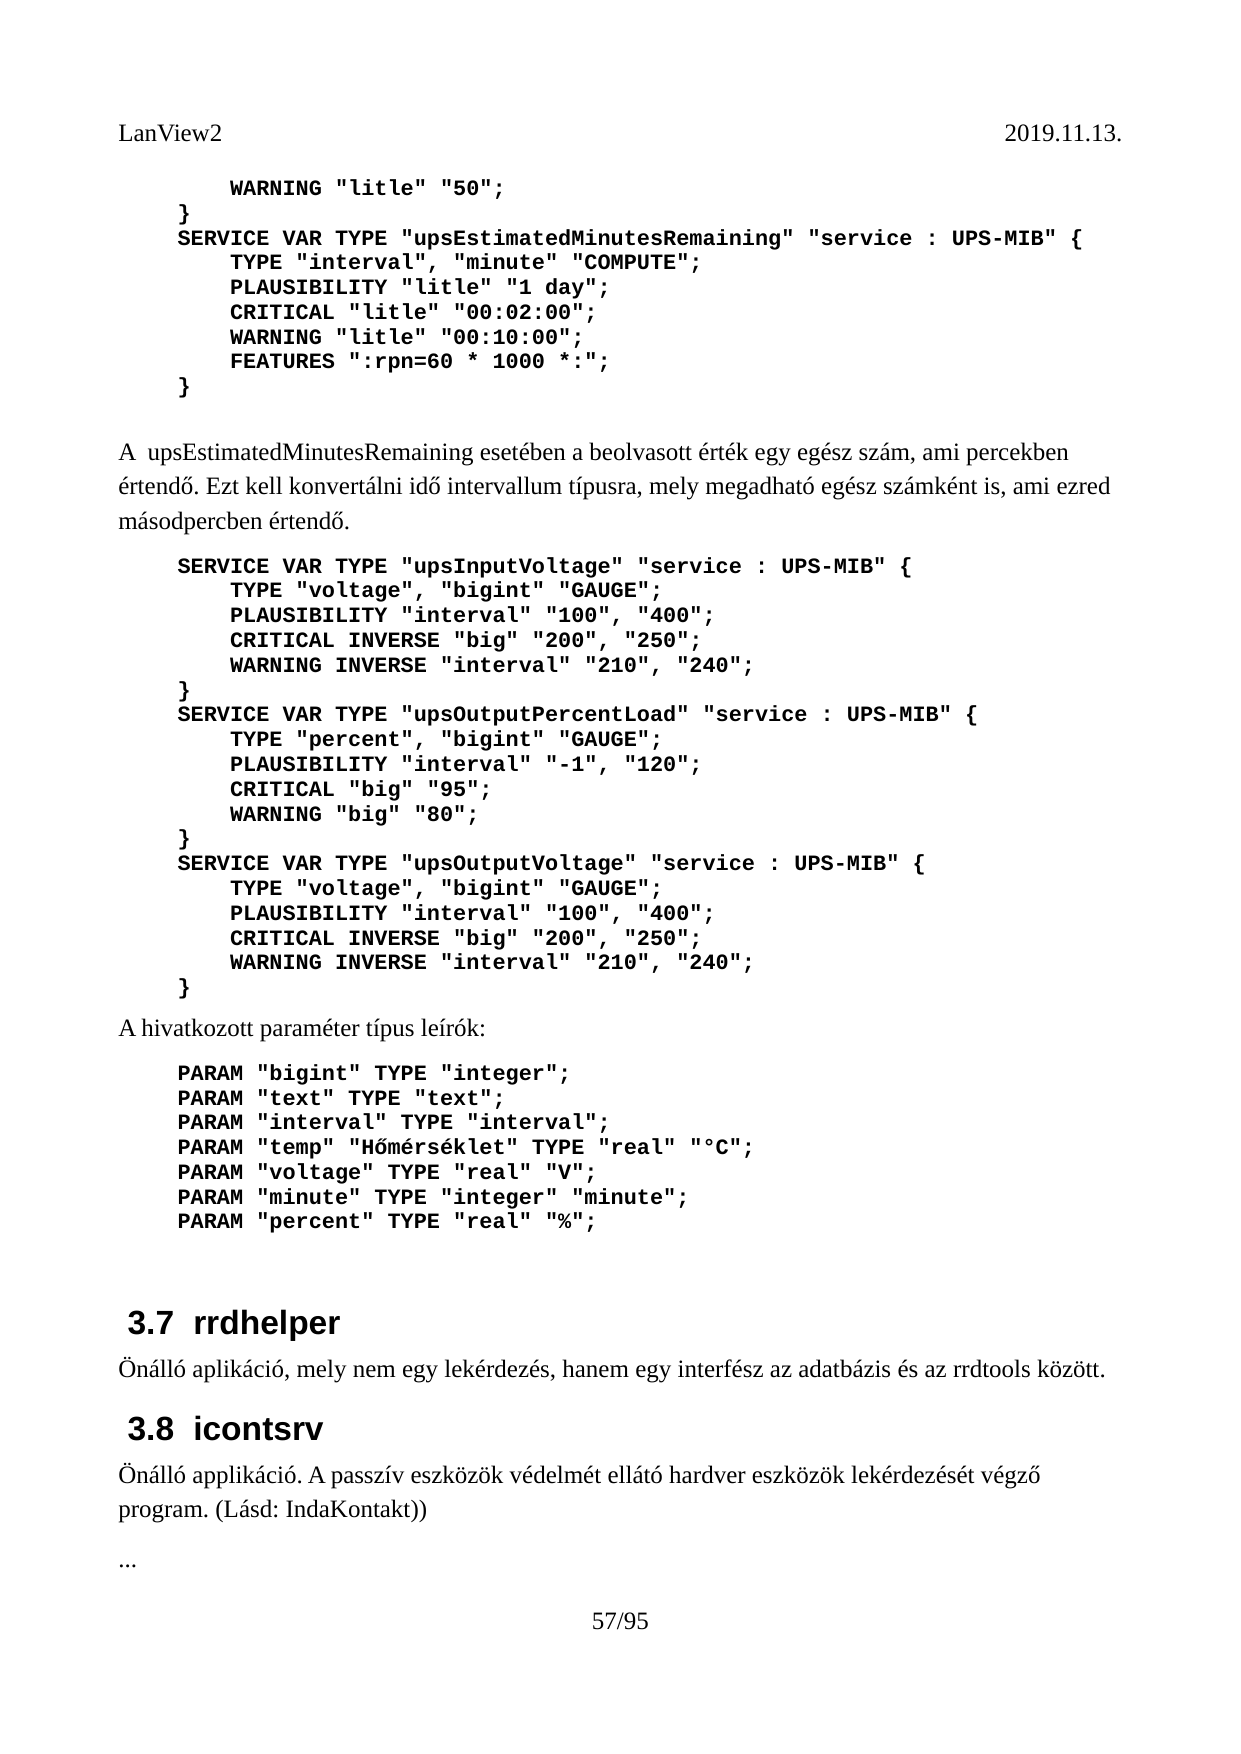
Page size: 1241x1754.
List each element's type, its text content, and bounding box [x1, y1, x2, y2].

text PARAM "voltage" TYPE "real" "V"; [177, 1161, 1122, 1186]
text A upsEstimatedMinutesRemaining esetében a beolvasott érték egy egész szám, ami percekben értendő. Ezt kell konvertálni idő intervallum típusra, mely megadható egész számként is, ami ezred másodpercben értendő. [118, 437, 1122, 534]
text PARAM "interval" TYPE "interval"; [177, 1111, 1122, 1136]
text PARAM "minute" TYPE "integer" "minute"; [177, 1186, 1122, 1211]
text PARAM "bigint" TYPE "integer"; [177, 1062, 1122, 1087]
text Önálló aplikáció, mely nem egy lekérdezés, hanem egy interfész az adatbázis és az rrdtools között. [118, 1354, 1122, 1382]
text WARNING "litle" "50"; } SERVICE VAR TYPE "upsEstimatedMinutesRemaining" "service : UPS-MIB" { TYPE "interval", "minute" "COMPUTE"; PLAUSIBILITY "litle" "1 day"; CRITICAL "litle" "00:02:00"; WARNING "litle" "00:10:00"; FEATURES ":rpn=60 * 1000 *:"; } [177, 177, 1122, 400]
text PARAM "text" TYPE "text"; [177, 1087, 1122, 1111]
text Önálló applikáció. A passzív eszközök védelmét ellátó hardver eszközök lekérdezését végző program. (Lásd: IndaKontakt)) [118, 1460, 1122, 1523]
text PARAM "percent" TYPE "real" "%"; [177, 1211, 1122, 1235]
subtitle rrdhelper [118, 1302, 1122, 1341]
text ... [118, 1544, 1122, 1572]
text PARAM "temp" "Hőmérséklet" TYPE "real" "°C"; [177, 1136, 1122, 1161]
text A hivatkozott paraméter típus leírók: [118, 1013, 1122, 1042]
subtitle icontsrv [118, 1409, 1122, 1448]
text SERVICE VAR TYPE "upsInputVoltage" "service : UPS-MIB" { TYPE "voltage", "bigint" "GAUGE"; PLAUSIBILITY "interval" "100", "400"; CRITICAL INVERSE "big" "200", "250"; WARNING INVERSE "interval" "210", "240"; } SERVICE VAR TYPE "upsOutputPercentLoad" "service : UPS-MIB" { TYPE "percent", "bigint" "GAUGE"; PLAUSIBILITY "interval" "-1", "120"; CRITICAL "big" "95"; WARNING "big" "80"; } SERVICE VAR TYPE "upsOutputVoltage" "service : UPS-MIB" { TYPE "voltage", "bigint" "GAUGE"; PLAUSIBILITY "interval" "100", "400"; CRITICAL INVERSE "big" "200", "250"; WARNING INVERSE "interval" "210", "240"; } [177, 555, 1122, 1001]
